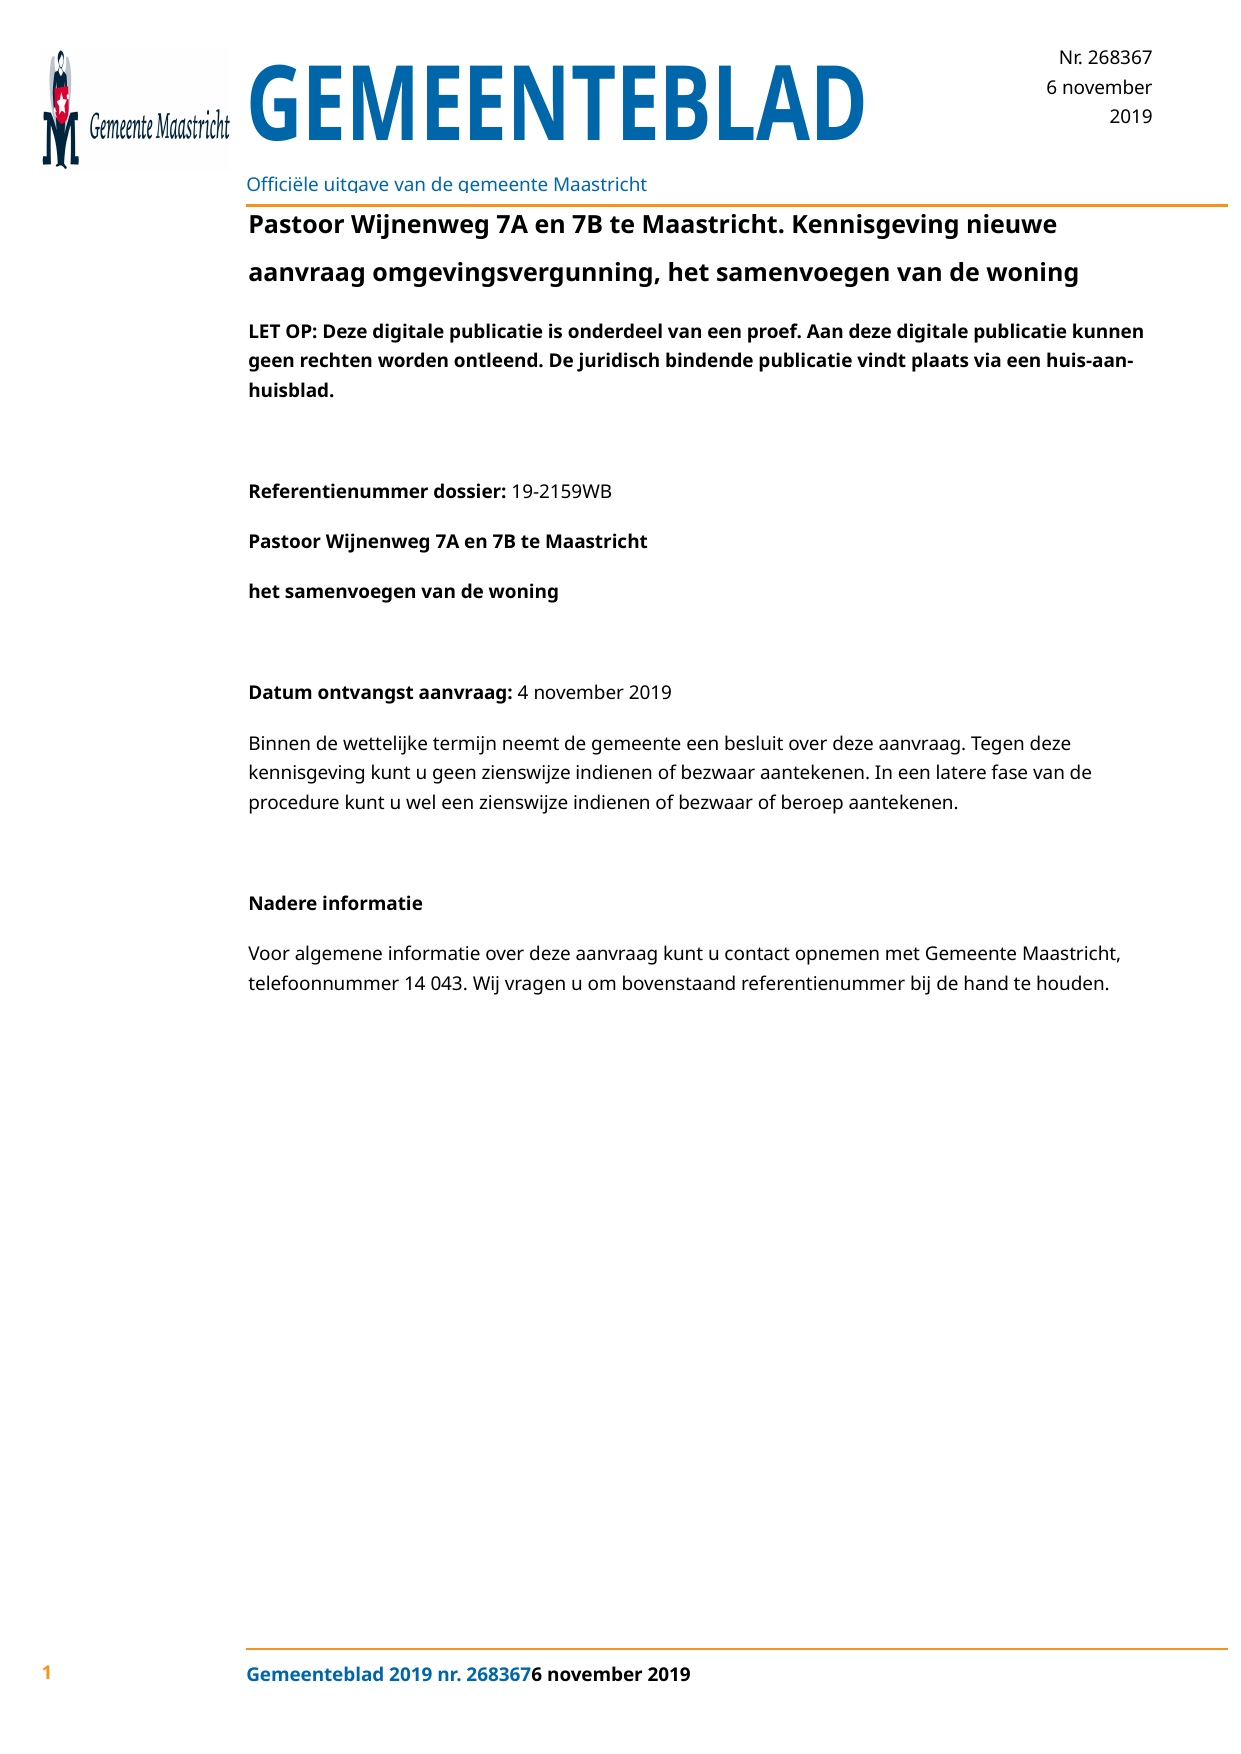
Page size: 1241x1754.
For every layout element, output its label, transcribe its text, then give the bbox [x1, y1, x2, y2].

text Voor algemene informatie over deze aanvraag kunt u contact opnemen met Gemeente Maastricht, telefoonnummer 14 043. Wij vragen u om bovenstaand referentienummer bij de hand te houden. [248, 940, 1152, 996]
text Datum ontvangst aanvraag: 4 november 2019 [248, 679, 1152, 705]
text Pastoor Wijnenweg 7A en 7B te Maastricht [248, 528, 1152, 554]
text Pastoor Wijnenweg 7A en 7B te Maastricht. Kennisgeving nieuwe aanvraag omgevingsvergunning, het samenvoegen van de woning [248, 207, 1152, 288]
picture [41, 47, 231, 172]
text het samenvoegen van de woning [248, 579, 1152, 604]
text LET OP: Deze digitale publicatie is onderdeel van een proef. Aan deze digitale publicatie kunnen geen rechten worden ontleend. De juridisch bindende publicatie vindt plaats via een huis-aan-huisblad. [248, 318, 1152, 403]
text Nadere informatie [248, 890, 1152, 916]
text Referentienummer dossier: 19-2159WB [248, 478, 1152, 504]
text Binnen de wettelijke termijn neemt de gemeente een besluit over deze aanvraag. Tegen deze kennisgeving kunt u geen zienswijze indienen of bezwaar aantekenen. In een latere fase van de procedure kunt u wel een zienswijze indienen of bezwaar of beroep aantekenen. [248, 730, 1152, 815]
